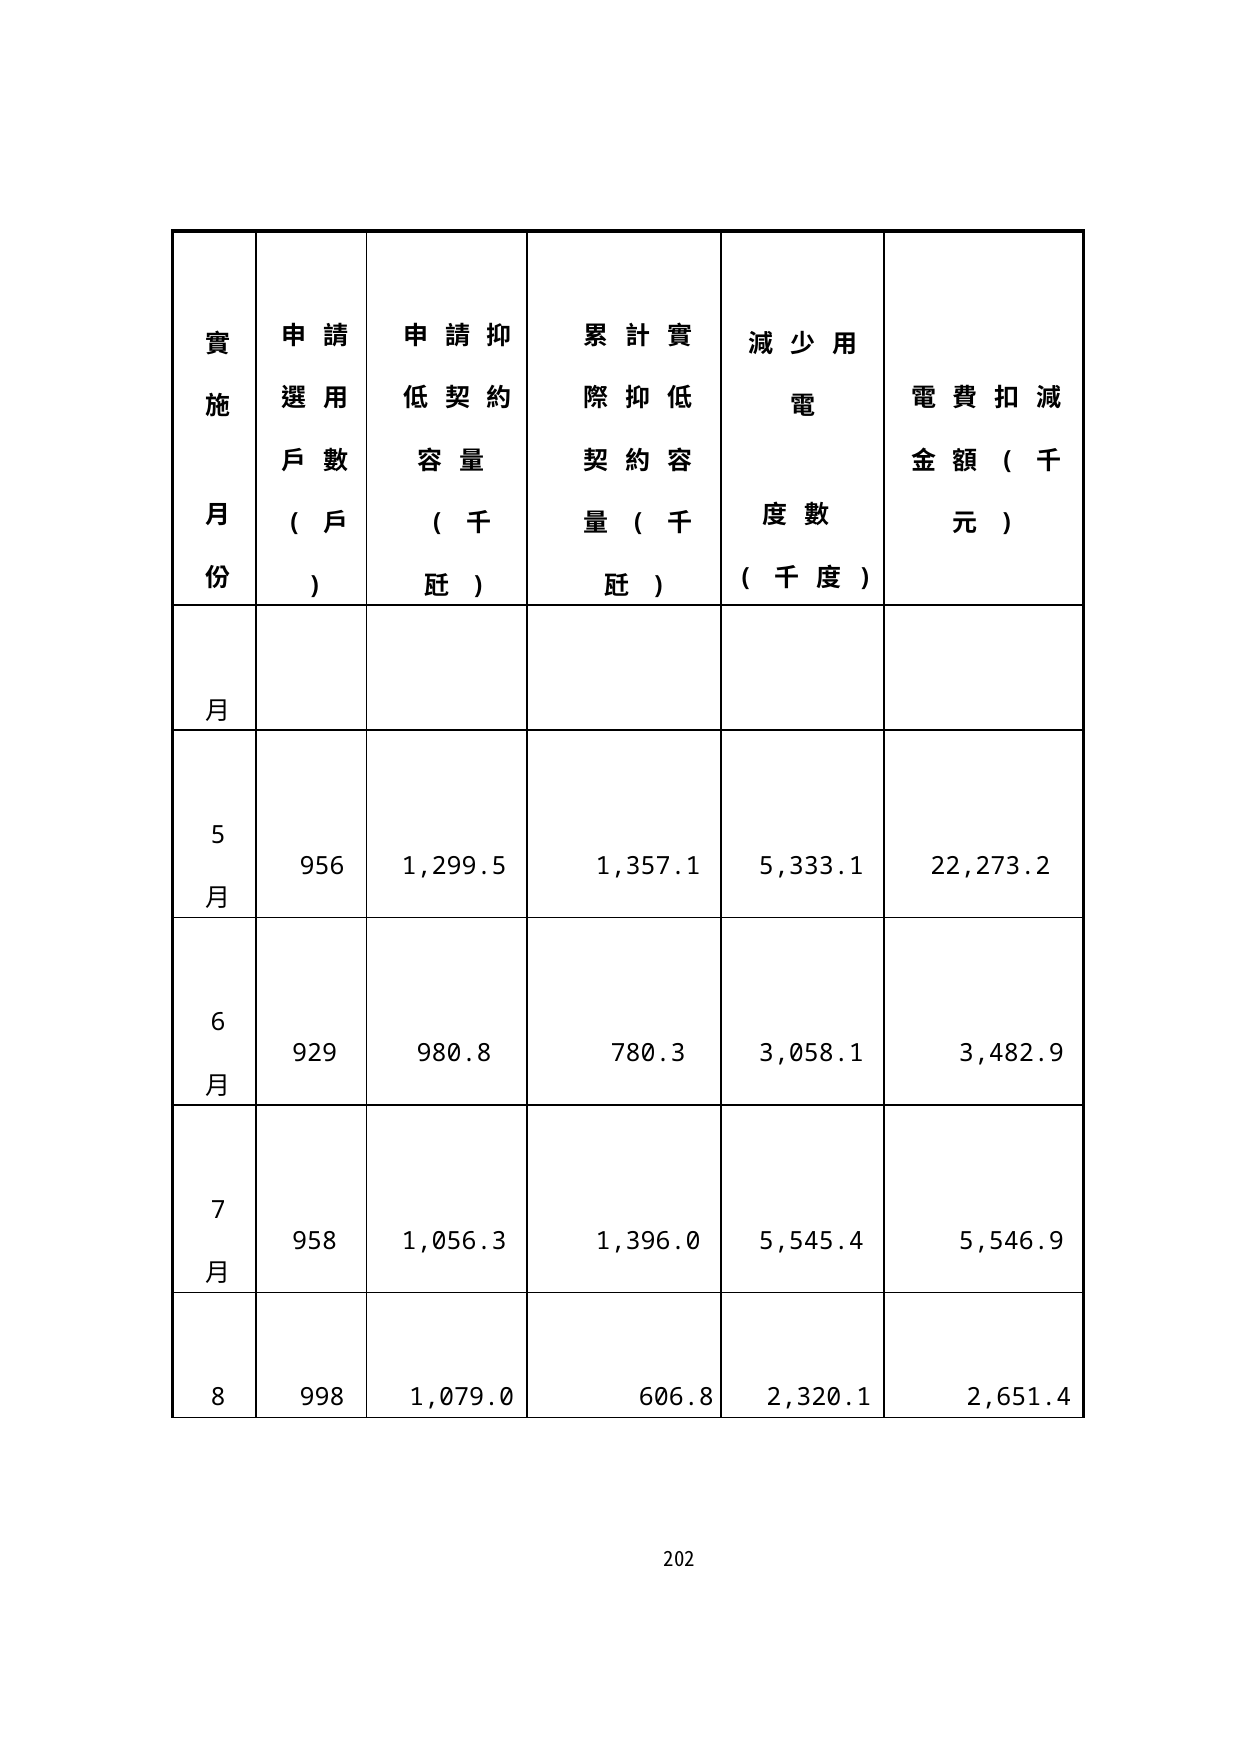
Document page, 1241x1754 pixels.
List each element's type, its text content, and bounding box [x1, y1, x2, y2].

table_cell 5,545.4 [722, 1106, 883, 1292]
table_cell [528, 606, 720, 729]
table_cell 3,058.1 [722, 918, 883, 1104]
table_cell [885, 606, 1082, 729]
table_cell 998 [257, 1293, 366, 1417]
table_cell 2,320.1 [722, 1293, 883, 1417]
table_cell 958 [257, 1106, 366, 1292]
table_header 減少用電 度數(千度) [722, 233, 883, 604]
table_cell 7月 [174, 1106, 255, 1292]
table_cell 980.8 [367, 918, 526, 1104]
table_cell 1,396.0 [528, 1106, 720, 1292]
table_cell 929 [257, 918, 366, 1104]
table_cell [257, 606, 366, 729]
table_header 申請抑低契約容量(千瓩) [367, 233, 526, 604]
table_cell 月 [174, 606, 255, 729]
table_header 實施 月份 [174, 233, 255, 604]
table_cell 5,333.1 [722, 731, 883, 917]
table_cell 5,546.9 [885, 1106, 1082, 1292]
table_header 累計實際抑低契約容量(千瓩) [528, 233, 720, 604]
table_cell 8 [174, 1293, 255, 1417]
table_cell 5月 [174, 731, 255, 917]
table_cell 956 [257, 731, 366, 917]
table_cell 1,056.3 [367, 1106, 526, 1292]
table_cell 3,482.9 [885, 918, 1082, 1104]
table_cell 6月 [174, 918, 255, 1104]
table_header 申請選用戶數(戶) [257, 233, 366, 604]
table_cell [722, 606, 883, 729]
table_cell 1,299.5 [367, 731, 526, 917]
table_cell 780.3 [528, 918, 720, 1104]
table_cell [367, 606, 526, 729]
table_cell 22,273.2 [885, 731, 1082, 917]
table_header 電費扣減 金額(千元) [885, 233, 1082, 604]
table_cell 606.8 [528, 1293, 720, 1417]
table_cell 1,079.0 [367, 1293, 526, 1417]
table_cell 1,357.1 [528, 731, 720, 917]
table_cell 2,651.4 [885, 1293, 1082, 1417]
